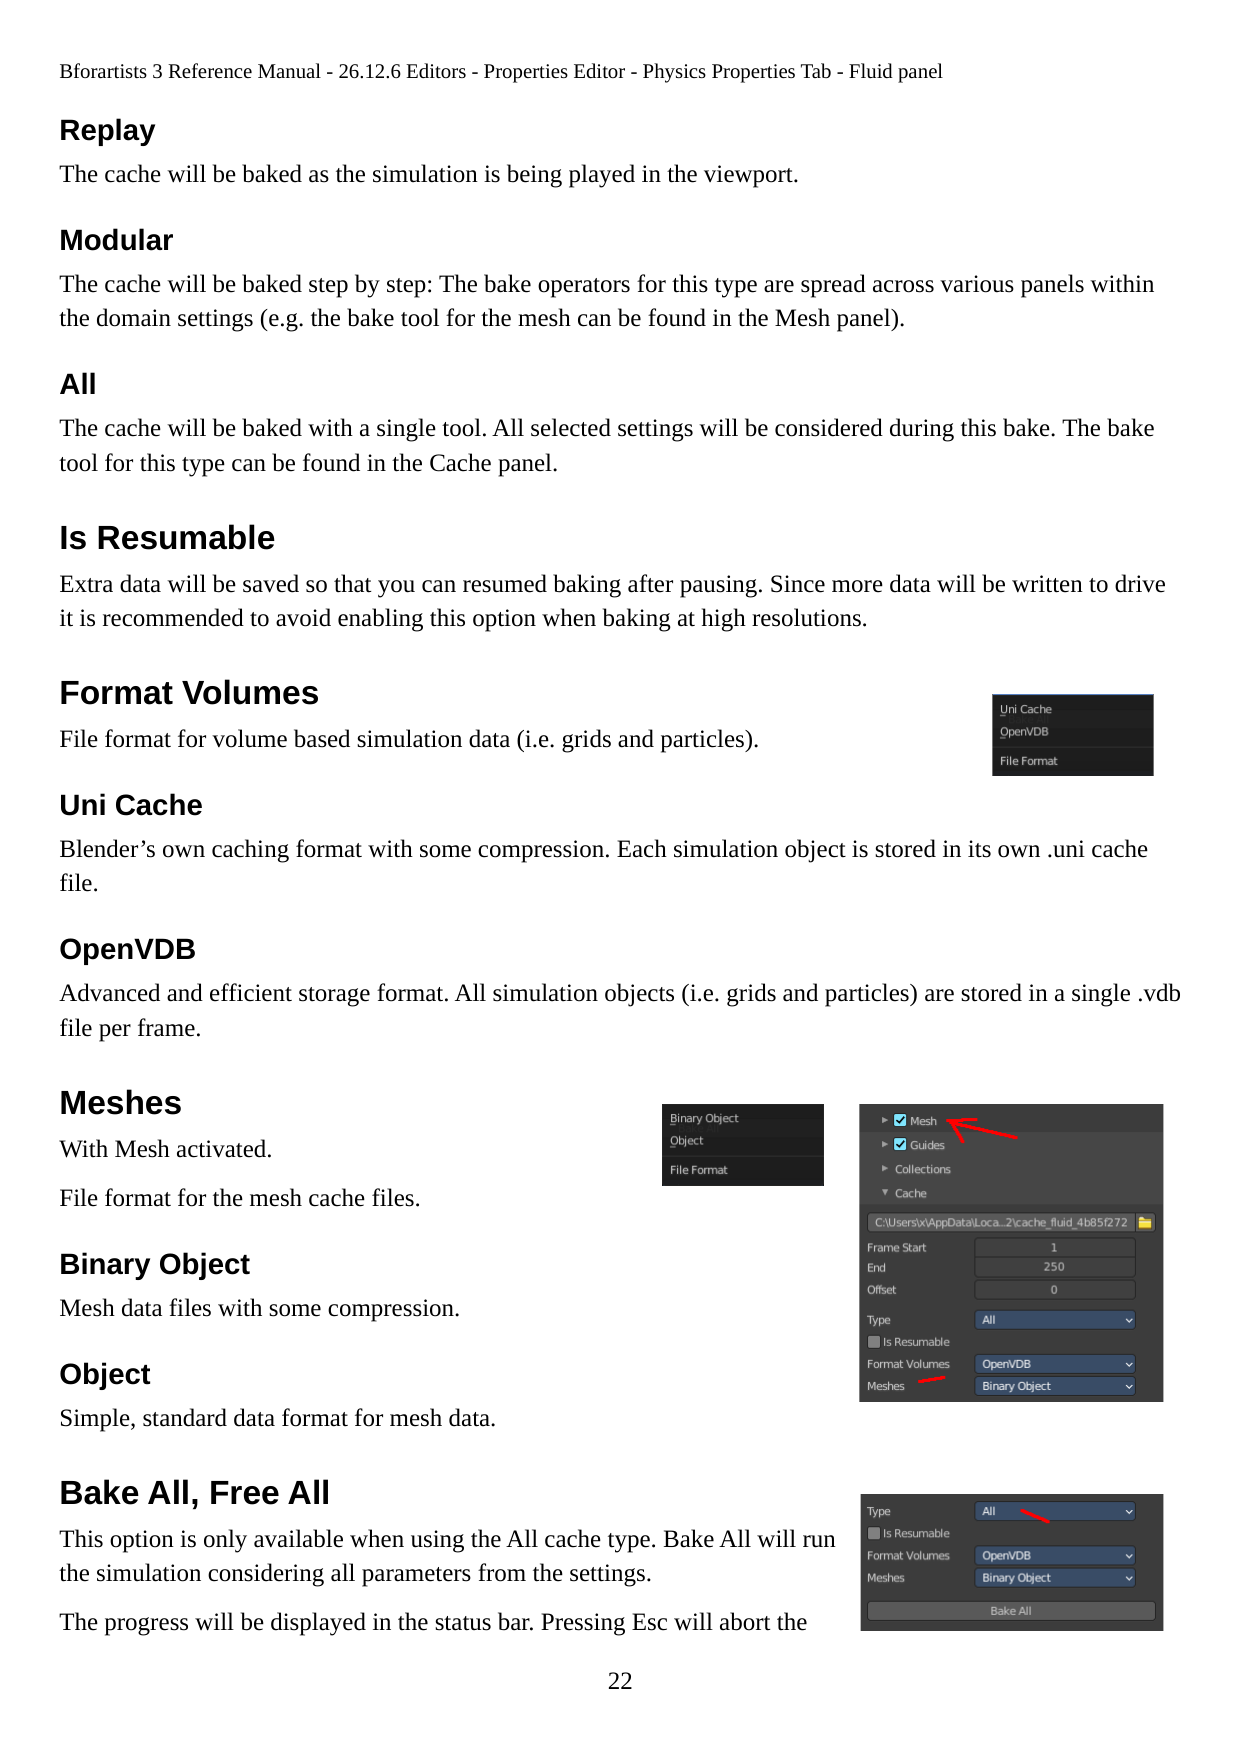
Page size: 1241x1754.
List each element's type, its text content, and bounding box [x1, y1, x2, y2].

text File format for volume based simulation data (i.e. grids and particles). [59, 724, 992, 753]
subtitle Format Volumes [59, 673, 1181, 712]
subtitle OpenVDB [59, 932, 1181, 966]
subtitle Is Resumable [59, 517, 1181, 556]
subtitle Modular [59, 222, 1181, 256]
picture [992, 694, 1154, 776]
subtitle Binary Object [59, 1247, 859, 1280]
text The cache will be baked as the simulation is being played in the viewport. [59, 159, 1181, 188]
picture [859, 1104, 1164, 1402]
subtitle Replay [59, 113, 1181, 146]
text The progress will be displayed in the status bar. Pressing Esc will abort the [59, 1607, 1181, 1636]
text The cache will be baked with a single tool. All selected settings will be considered during this bake. The bake tool for this type can be found in the Cache panel. [59, 413, 1181, 476]
text With Mesh activated. [59, 1134, 662, 1163]
picture [860, 1494, 1164, 1631]
subtitle Bake All, Free All [59, 1473, 1181, 1511]
text Simple, standard data format for mesh data. [59, 1403, 1181, 1432]
text File format for the mesh cache files. [59, 1183, 859, 1212]
subtitle Uni Cache [59, 788, 1181, 822]
text [824, 1134, 859, 1163]
picture [662, 1104, 824, 1186]
subtitle Object [59, 1357, 859, 1390]
subtitle Meshes [59, 1083, 1181, 1121]
subtitle [1164, 1247, 1181, 1280]
text This option is only available when using the All cache type. Bake All will run the simulation considering all parameters from the settings. [59, 1524, 860, 1587]
text [1164, 1134, 1181, 1163]
subtitle [1164, 1357, 1181, 1390]
text Advanced and efficient storage format. All simulation objects (i.e. grids and particles) are stored in a single .vdb file per frame. [59, 978, 1181, 1042]
text Mesh data files with some compression. [59, 1293, 859, 1322]
subtitle All [59, 367, 1181, 401]
text The cache will be baked step by step: The bake operators for this type are spread across various panels within the domain settings (e.g. the bake tool for the mesh can be found in the Mesh panel). [59, 269, 1181, 332]
text Extra data will be saved so that you can resumed baking after pausing. Since more data will be written to drive it is recommended to avoid enabling this option when baking at high resolutions. [59, 569, 1181, 632]
text Blender’s own caching format with some compression. Each simulation object is stored in its own .uni cache file. [59, 834, 1181, 897]
